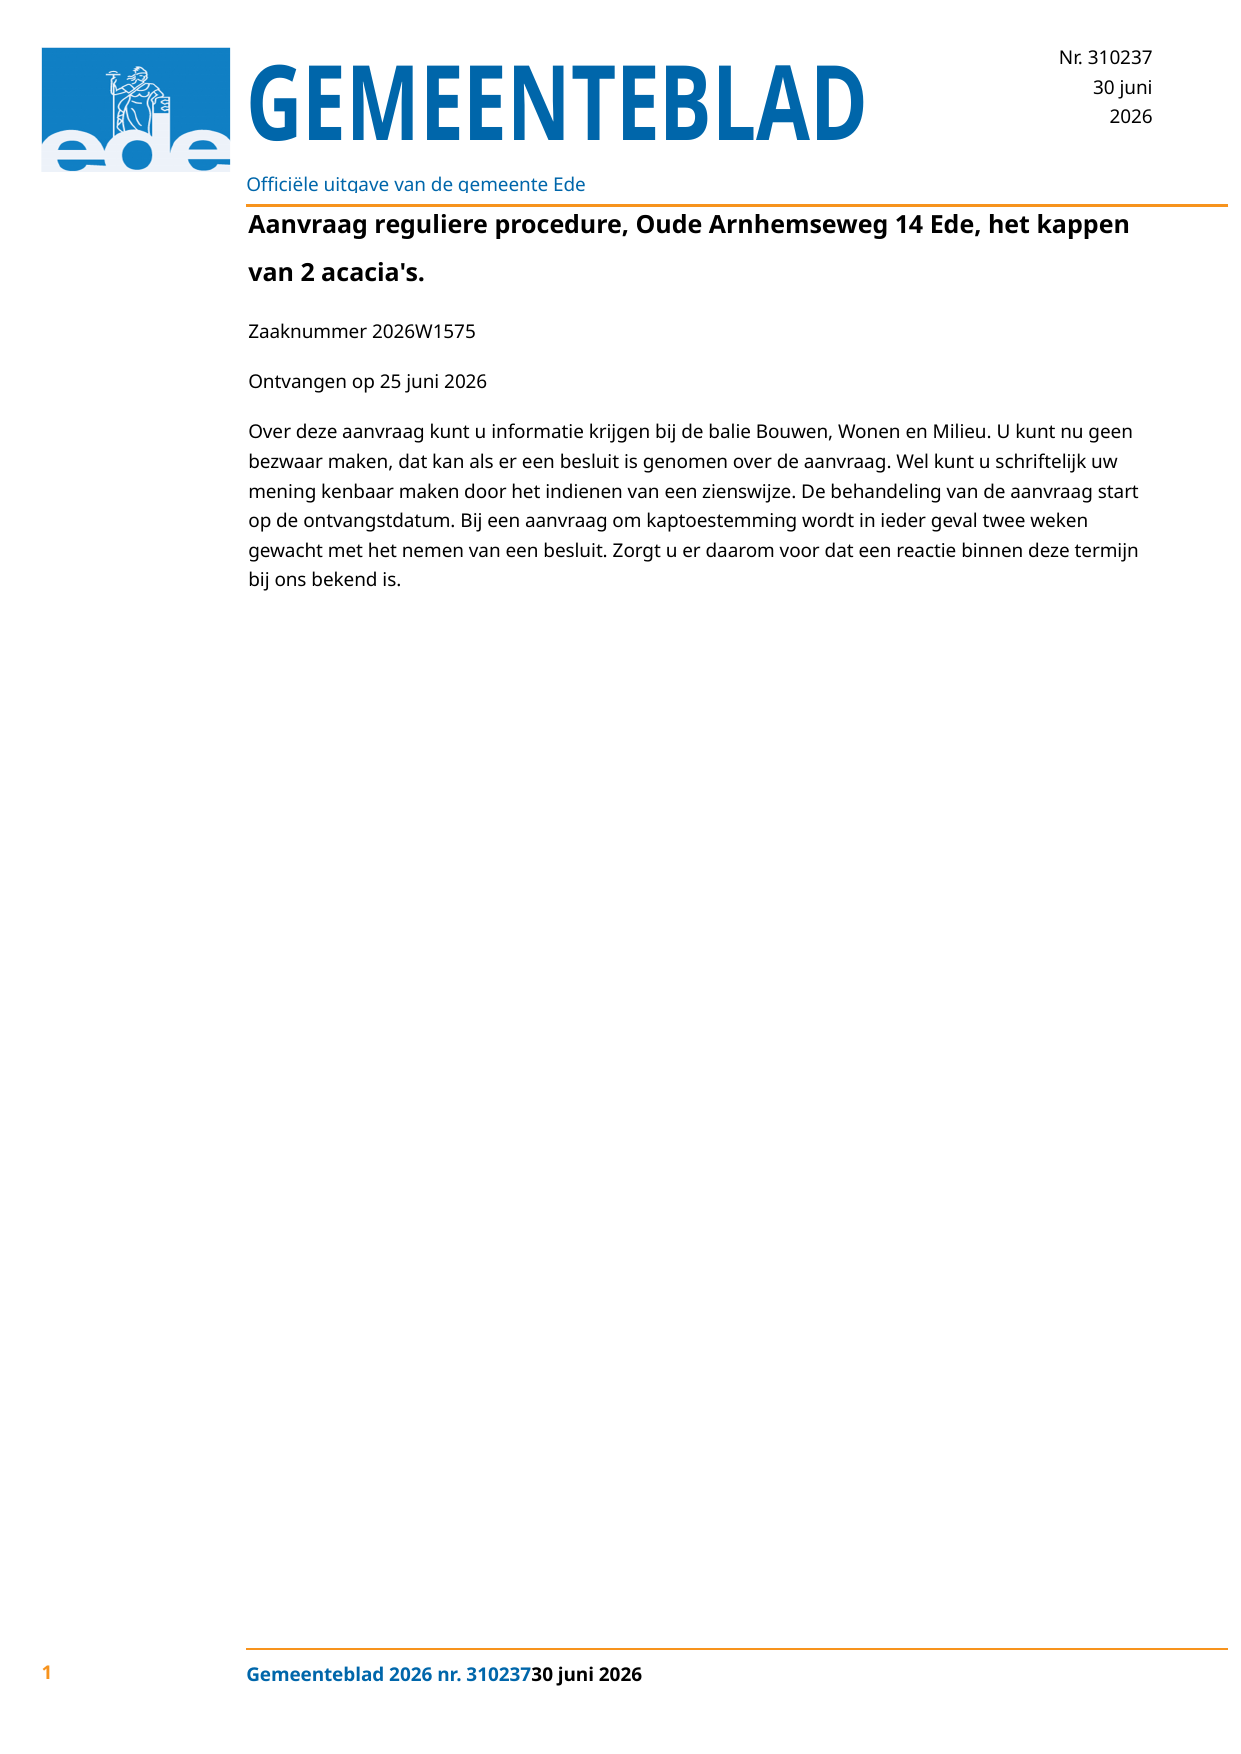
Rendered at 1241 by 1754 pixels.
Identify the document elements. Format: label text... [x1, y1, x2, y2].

text Aanvraag reguliere procedure, Oude Arnhemseweg 14 Ede, het kappen van 2 acacia's. [248, 207, 1152, 288]
picture [41, 47, 231, 172]
text Over deze aanvraag kunt u informatie krijgen bij de balie Bouwen, Wonen en Milieu. U kunt nu geen bezwaar maken, dat kan als er een besluit is genomen over de aanvraag. Wel kunt u schriftelijk uw mening kenbaar maken door het indienen van een zienswijze. De behandeling van de aanvraag start op de ontvangstdatum. Bij een aanvraag om kaptoestemming wordt in ieder geval twee weken gewacht met het nemen van een besluit. Zorgt u er daarom voor dat een reactie binnen deze termijn bij ons bekend is. [248, 419, 1152, 592]
text Ontvangen op 25 juni 2026 [248, 368, 1152, 394]
text Zaaknummer 2026W1575 [248, 318, 1152, 344]
